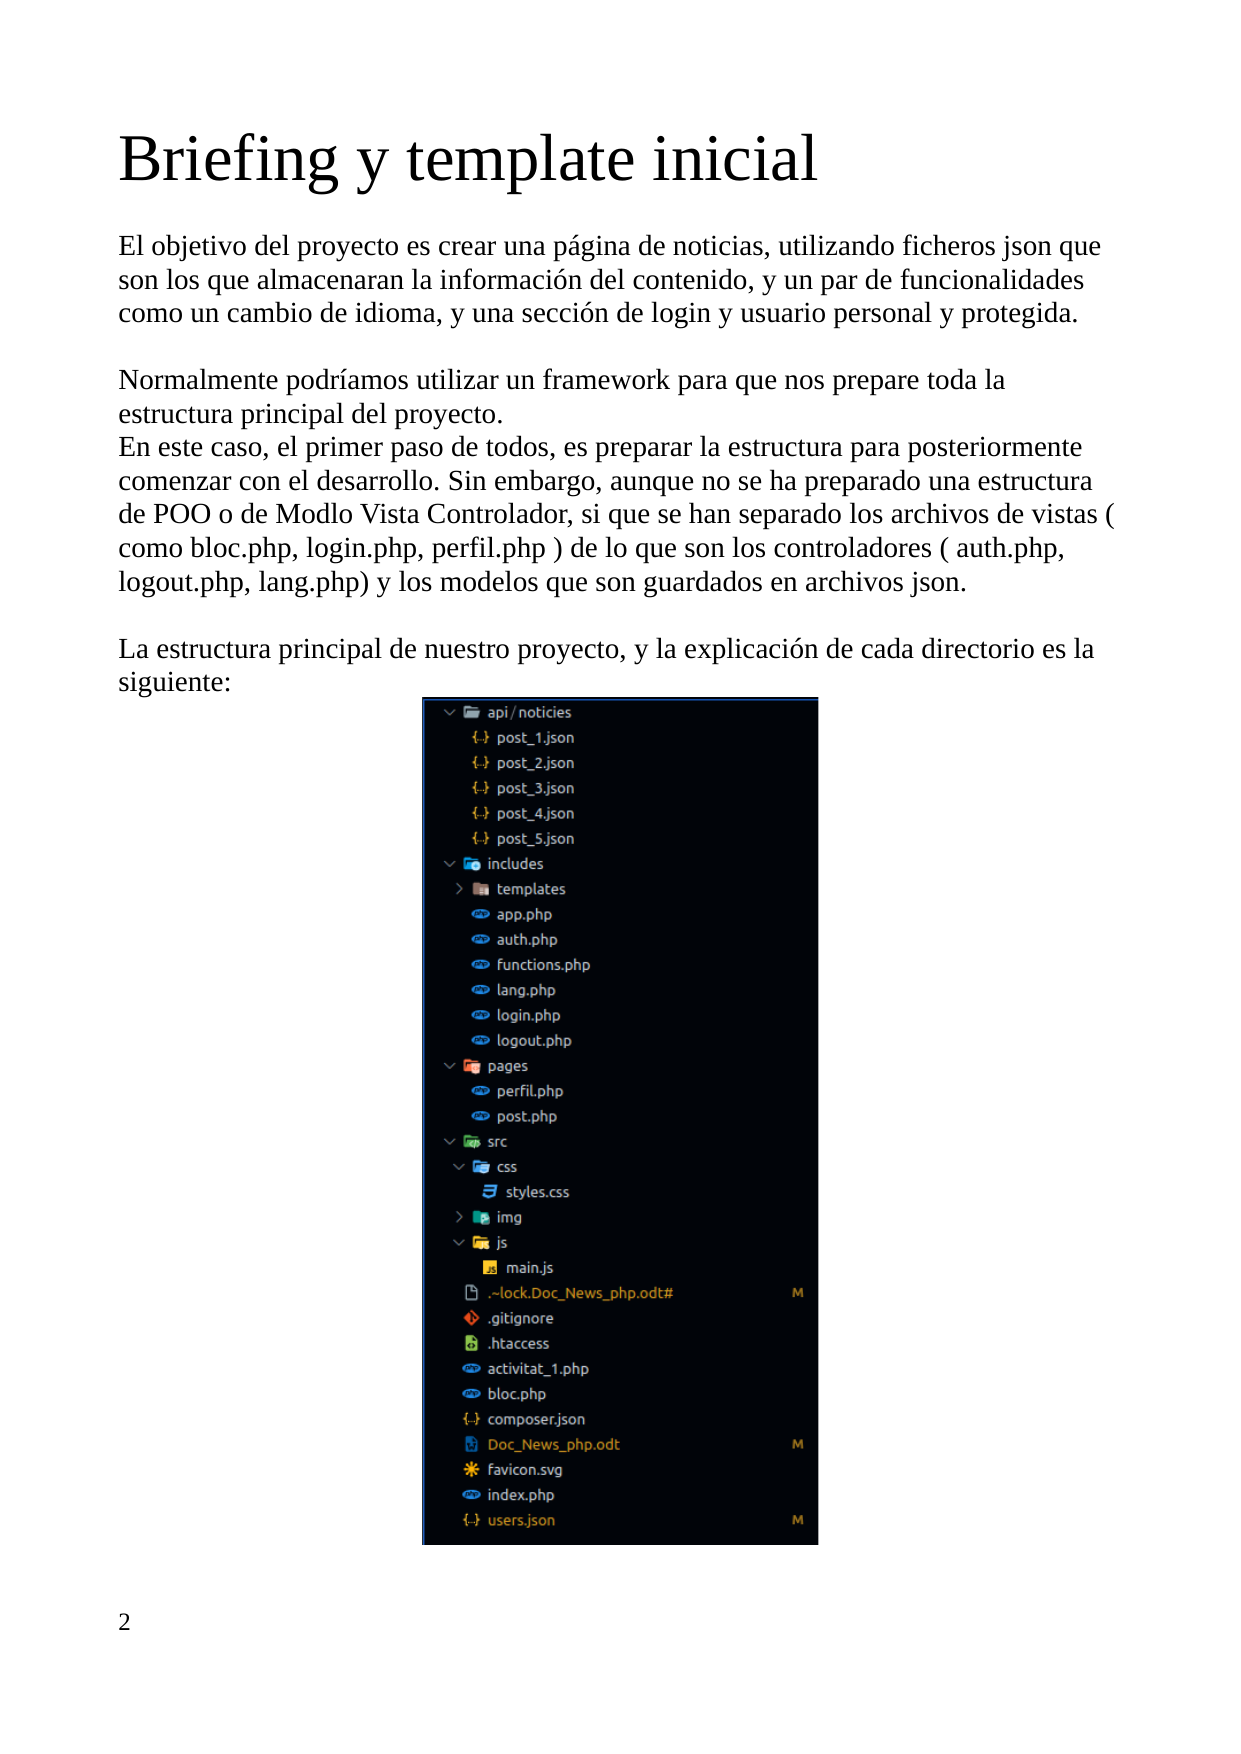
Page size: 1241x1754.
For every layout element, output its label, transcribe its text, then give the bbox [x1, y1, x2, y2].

picture [422, 697, 819, 1545]
text [819, 1033, 1122, 1469]
text El objetivo del proyecto es crear una página de noticias, utilizando ficheros json que son los que almacenaran la información del contenido, y un par de funcionalidades como un cambio de idioma, y una sección de login y usuario personal y protegida. [118, 228, 1122, 329]
text Briefing y template inicial [118, 118, 1122, 195]
text La estructura principal de nuestro proyecto, y la explicación de cada directorio es la siguiente: [118, 631, 1122, 698]
text [118, 1033, 422, 1469]
text Normalmente podríamos utilizar un framework para que nos prepare toda la estructura principal del proyecto. [118, 362, 1122, 429]
text En este caso, el primer paso de todos, es preparar la estructura para posteriormente comenzar con el desarrollo. Sin embargo, aunque no se ha preparado una estructura de POO o de Modlo Vista Controlador, si que se han separado los archivos de vistas ( como bloc.php, login.php, perfil.php ) de lo que son los controladores ( auth.php, logout.php, lang.php) y los modelos que son guardados en archivos json. [118, 429, 1122, 597]
